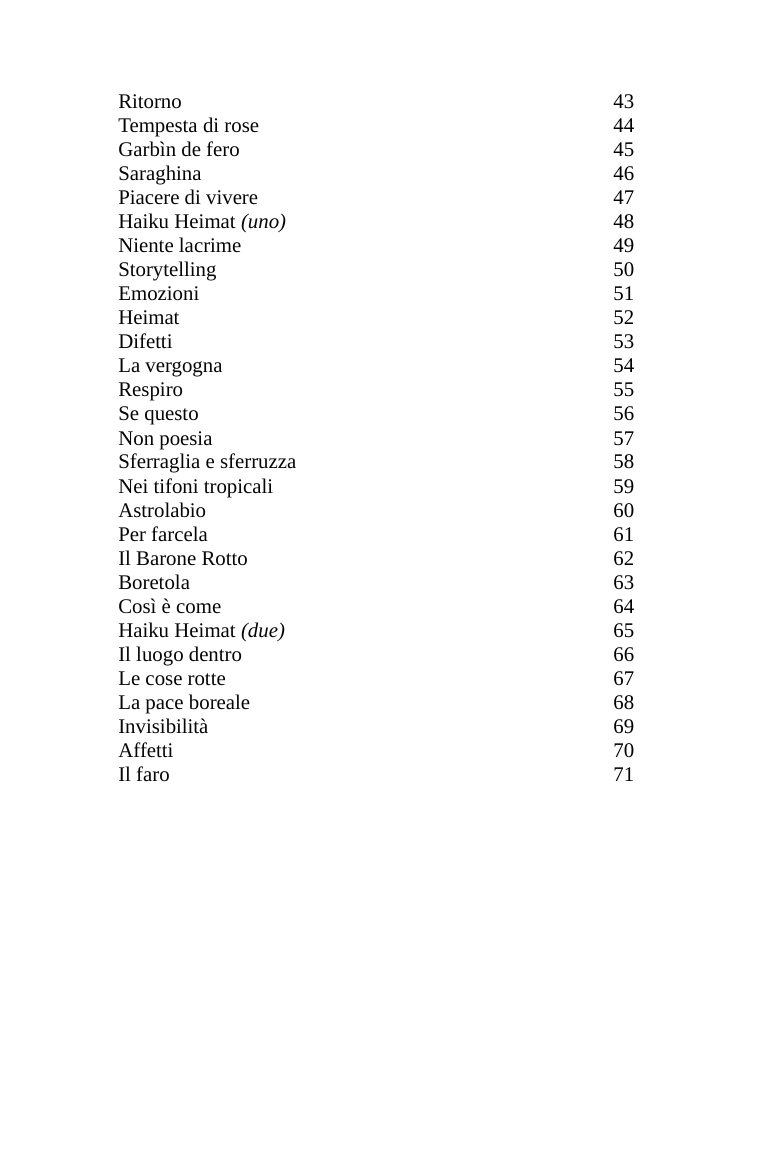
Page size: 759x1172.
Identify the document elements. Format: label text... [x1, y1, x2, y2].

table_header Ritorno Tempesta di rose Garbìn de fero Saraghina Piacere di vivere Haiku Heimat (uno) Niente lacrime Storytelling Emozioni Heimat Difetti La vergogna Respiro Se questo Non poesia Sferraglia e sferruzza Nei tifoni tropicali Astrolabio Per farcela Il Barone Rotto Boretola Così è come Haiku Heimat (due) Il luogo dentro Le cose rotte La pace boreale Invisibilità Affetti Il faro [89, 89, 542, 1033]
table_header 43 44 45 46 47 48 49 50 51 52 53 54 55 56 57 58 59 60 61 62 63 64 65 66 67 68 69 70 71 [542, 89, 634, 1033]
